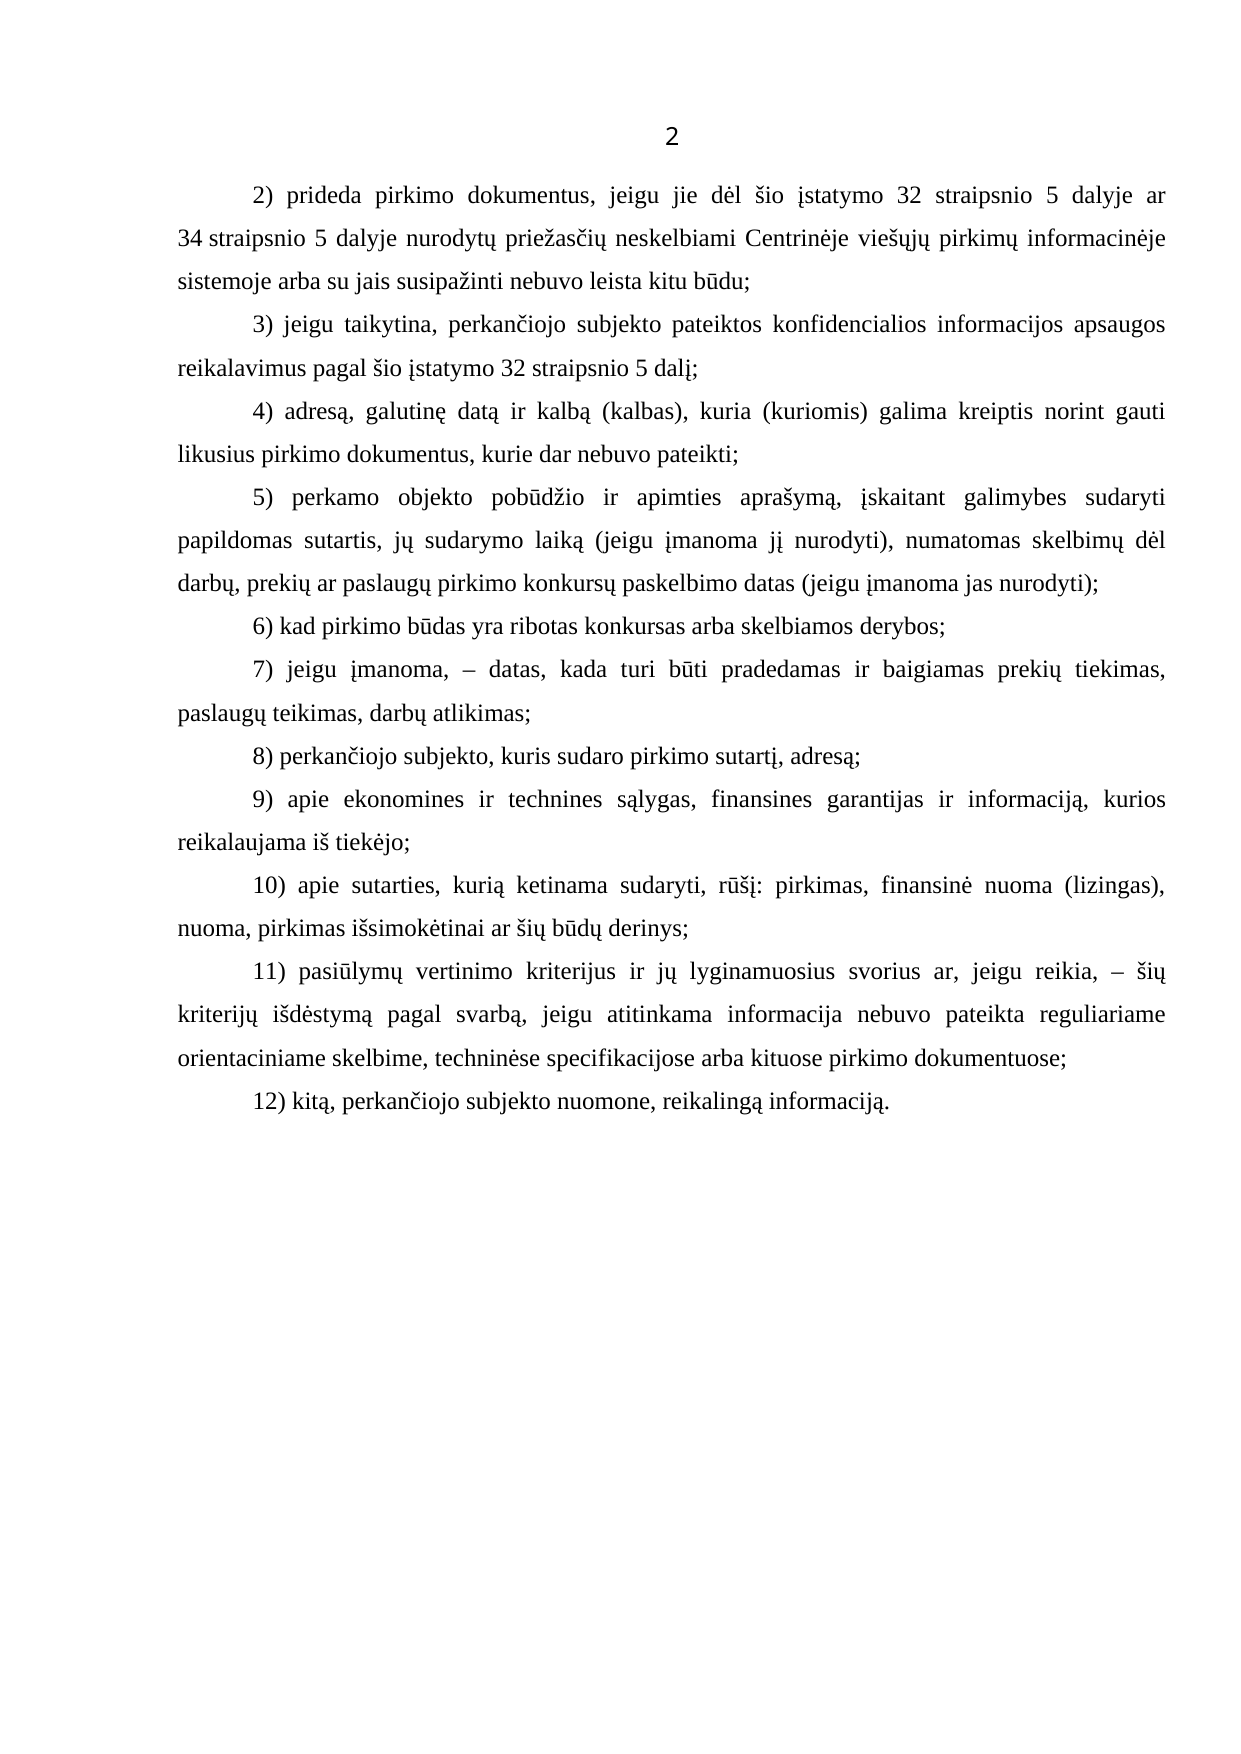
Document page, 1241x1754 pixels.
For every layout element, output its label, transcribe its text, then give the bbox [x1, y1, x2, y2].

text 2) prideda pirkimo dokumentus, jeigu jie dėl šio įstatymo 32 straipsnio 5 dalyje ar 34 straipsnio 5 dalyje nurodytų priežasčių neskelbiami Centrinėje viešųjų pirkimų informacinėje sistemoje arba su jais susipažinti nebuvo leista kitu būdu; [177, 180, 1167, 295]
text 9) apie ekonomines ir technines sąlygas, finansines garantijas ir informaciją, kurios reikalaujama iš tiekėjo; [177, 784, 1167, 856]
text 4) adresą, galutinę datą ir kalbą (kalbas), kuria (kuriomis) galima kreiptis norint gauti likusius pirkimo dokumentus, kurie dar nebuvo pateikti; [177, 396, 1167, 468]
text 10) apie sutarties, kurią ketinama sudaryti, rūšį: pirkimas, finansinė nuoma (lizingas), nuoma, pirkimas išsimokėtinai ar šių būdų derinys; [177, 870, 1167, 942]
text 3) jeigu taikytina, perkančiojo subjekto pateiktos konfidencialios informacijos apsaugos reikalavimus pagal šio įstatymo 32 straipsnio 5 dalį; [177, 309, 1167, 381]
text 6) kad pirkimo būdas yra ribotas konkursas arba skelbiamos derybos; [177, 611, 1167, 640]
text 11) pasiūlymų vertinimo kriterijus ir jų lyginamuosius svorius ar, jeigu reikia, – šių kriterijų išdėstymą pagal svarbą, jeigu atitinkama informacija nebuvo pateikta reguliariame orientaciniame skelbime, techninėse specifikacijose arba kituose pirkimo dokumentuose; [177, 956, 1167, 1071]
text 5) perkamo objekto pobūdžio ir apimties aprašymą, įskaitant galimybes sudaryti papildomas sutartis, jų sudarymo laiką (jeigu įmanoma jį nurodyti), numatomas skelbimų dėl darbų, prekių ar paslaugų pirkimo konkursų paskelbimo datas (jeigu įmanoma jas nurodyti); [177, 482, 1167, 597]
text 7) jeigu įmanoma, – datas, kada turi būti pradedamas ir baigiamas prekių tiekimas, paslaugų teikimas, darbų atlikimas; [177, 654, 1167, 726]
text 8) perkančiojo subjekto, kuris sudaro pirkimo sutartį, adresą; [177, 741, 1167, 769]
text 12) kitą, perkančiojo subjekto nuomone, reikalingą informaciją. [177, 1086, 1167, 1114]
